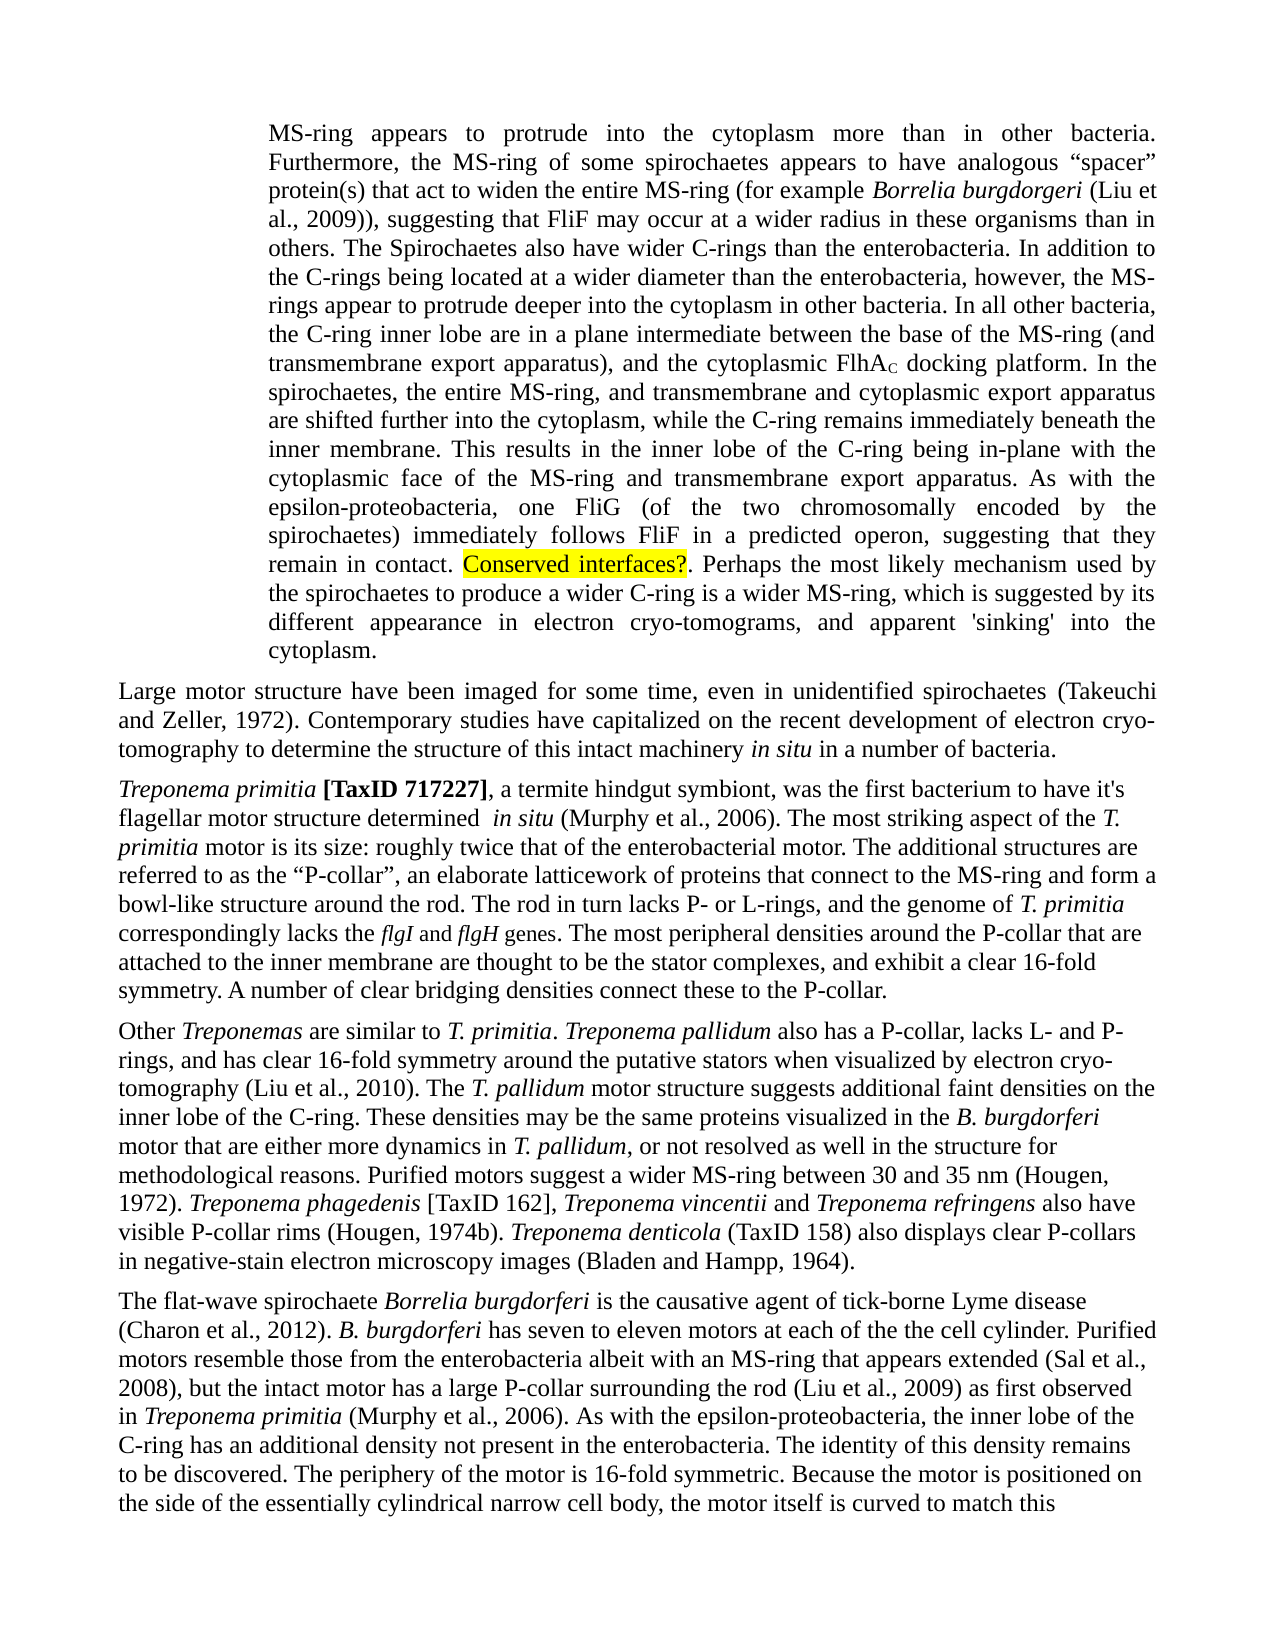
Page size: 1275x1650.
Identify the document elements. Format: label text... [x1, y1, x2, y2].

text The flat-wave spirochaete Borrelia burgdorferi is the causative agent of tick-borne Lyme disease (Charon et al., 2012). B. burgdorferi has seven to eleven motors at each of the the cell cylinder. Purified motors resemble those from the enterobacteria albeit with an MS-ring that appears extended (Sal et al., 2008), but the intact motor has a large P-collar surrounding the rod (Liu et al., 2009) as first observed in Treponema primitia (Murphy et al., 2006). As with the epsilon-proteobacteria, the inner lobe of the C-ring has an additional density not present in the enterobacteria. The identity of this density remains to be discovered. The periphery of the motor is 16-fold symmetric. Because the motor is positioned on the side of the essentially cylindrical narrow cell body, the motor itself is curved to match this [118, 1286, 1157, 1516]
text Treponema primitia [TaxID 717227], a termite hindgut symbiont, was the first bacterium to have it's flagellar motor structure determined in situ (Murphy et al., 2006). The most striking aspect of the T. primitia motor is its size: roughly twice that of the enterobacterial motor. The additional structures are referred to as the “P-collar”, an elaborate latticework of proteins that connect to the MS-ring and form a bowl-like structure around the rod. The rod in turn lacks P- or L-rings, and the genome of T. primitia correspondingly lacks the flgI and flgH genes. The most peripheral densities around the P-collar that are attached to the inner membrane are thought to be the stator complexes, and exhibit a clear 16-fold symmetry. A number of clear bridging densities connect these to the P-collar. [118, 774, 1157, 1004]
text Other Treponemas are similar to T. primitia. Treponema pallidum also has a P-collar, lacks L- and P-rings, and has clear 16-fold symmetry around the putative stators when visualized by electron cryo-tomography (Liu et al., 2010). The T. pallidum motor structure suggests additional faint densities on the inner lobe of the C-ring. These densities may be the same proteins visualized in the B. burgdorferi motor that are either more dynamics in T. pallidum, or not resolved as well in the structure for methodological reasons. Purified motors suggest a wider MS-ring between 30 and 35 nm (Hougen, 1972). Treponema phagedenis [TaxID 162], Treponema vincentii and Treponema refringens also have visible P-collar rims (Hougen, 1974b). Treponema denticola (TaxID 158) also displays clear P-collars in negative-stain electron microscopy images (Bladen and Hampp, 1964). [118, 1016, 1157, 1275]
list MS-ring appears to protrude into the cytoplasm more than in other bacteria. Furthermore, the MS-ring of some spirochaetes appears to have analogous “spacer” protein(s) that act to widen the entire MS-ring (for example Borrelia burgdorgeri (Liu et al., 2009)), suggesting that FliF may occur at a wider radius in these organisms than in others. The Spirochaetes also have wider C-rings than the enterobacteria. In addition to the C-rings being located at a wider diameter than the enterobacteria, however, the MS-rings appear to protrude deeper into the cytoplasm in other bacteria. In all other bacteria, the C-ring inner lobe are in a plane intermediate between the base of the MS-ring (and transmembrane export apparatus), and the cytoplasmic FlhAC docking platform. In the spirochaetes, the entire MS-ring, and transmembrane and cytoplasmic export apparatus are shifted further into the cytoplasm, while the C-ring remains immediately beneath the inner membrane. This results in the inner lobe of the C-ring being in-plane with the cytoplasmic face of the MS-ring and transmembrane export apparatus. As with the epsilon-proteobacteria, one FliG (of the two chromosomally encoded by the spirochaetes) immediately follows FliF in a predicted operon, suggesting that they remain in contact. Conserved interfaces?. Perhaps the most likely mechanism used by the spirochaetes to produce a wider C-ring is a wider MS-ring, which is suggested by its different appearance in electron cryo-tomograms, and apparent 'sinking' into the cytoplasm. [231, 118, 1157, 664]
text Large motor structure have been imaged for some time, even in unidentified spirochaetes (Takeuchi and Zeller, 1972). Contemporary studies have capitalized on the recent development of electron cryo-tomography to determine the structure of this intact machinery in situ in a number of bacteria. [118, 676, 1157, 762]
